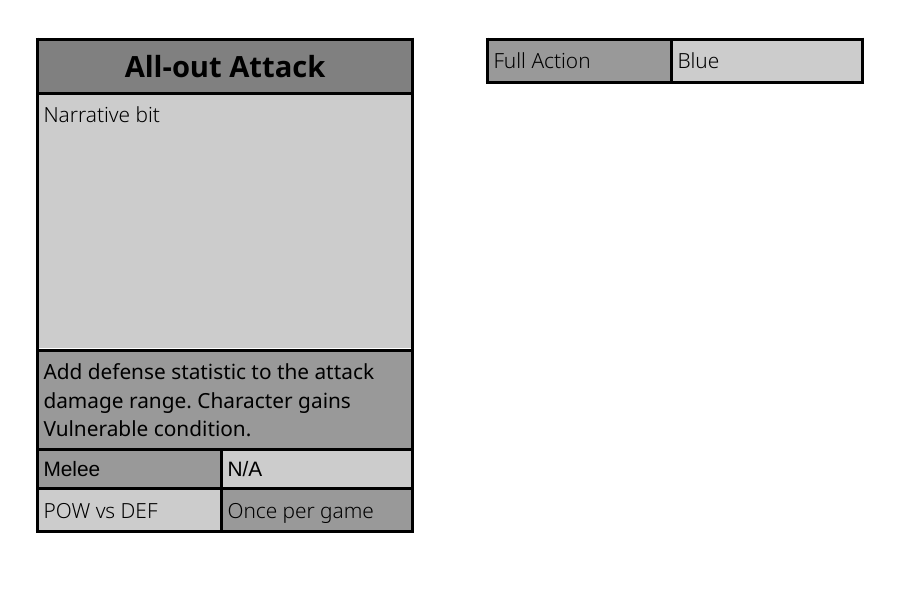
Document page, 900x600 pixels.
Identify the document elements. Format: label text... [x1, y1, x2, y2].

table_cell Melee [39, 451, 220, 487]
table_cell Once per game [223, 490, 411, 530]
table_cell Full Action [489, 41, 670, 81]
table_cell N/A [223, 451, 411, 487]
table_cell Add defense statistic to the attack damage range. Character gains Vulnerable condition. [39, 352, 411, 448]
table_cell POW vs DEF [39, 490, 220, 530]
table_header All-out Attack [39, 41, 411, 92]
table_cell Blue [673, 41, 861, 81]
table_cell Narrative bit [39, 95, 411, 348]
